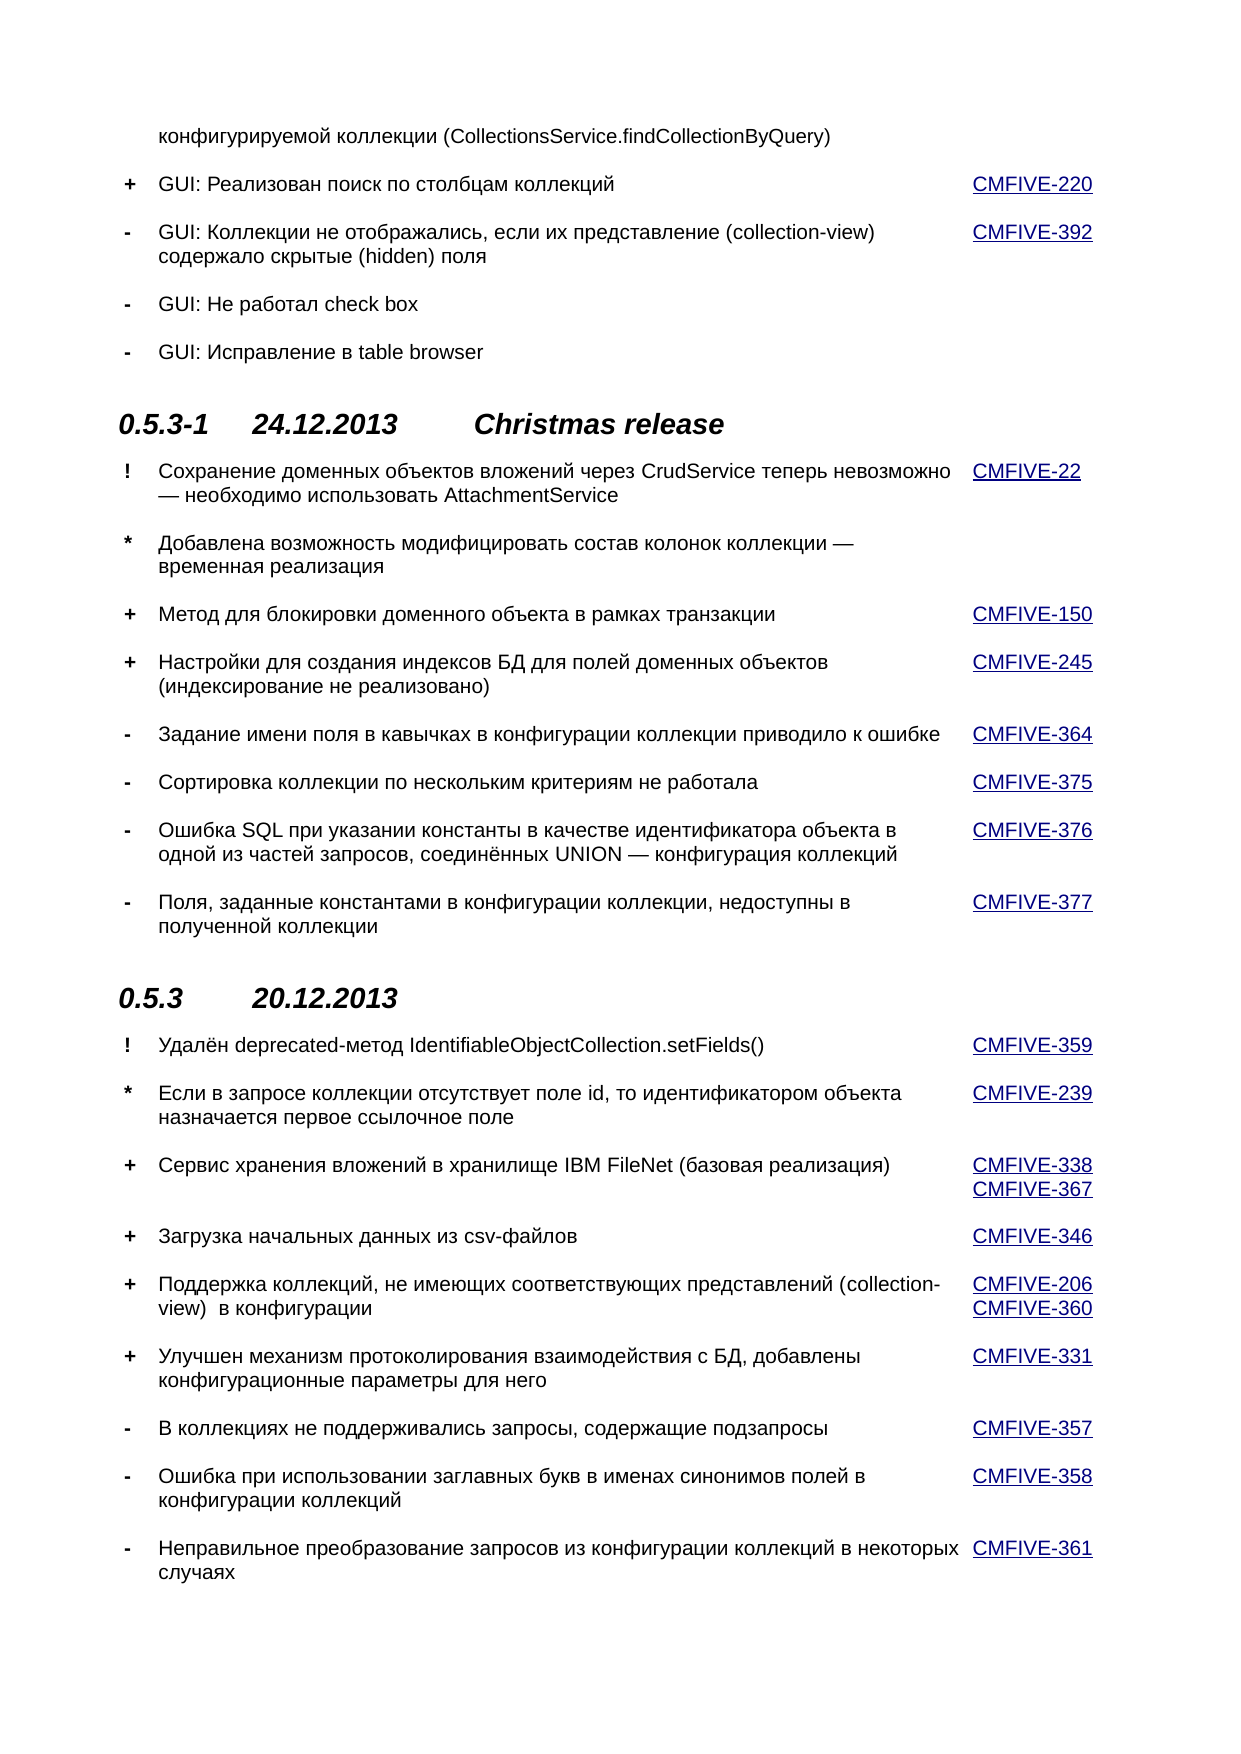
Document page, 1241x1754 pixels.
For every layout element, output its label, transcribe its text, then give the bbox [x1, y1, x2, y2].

table_header Сохранение доменных объектов вложений через CrudService теперь невозможно — необходимо использовать AttachmentService [153, 453, 966, 524]
table_cell [966, 118, 1123, 166]
table_cell - [118, 1530, 152, 1602]
table_cell CMFIVE-346 [966, 1219, 1123, 1266]
table_cell - [118, 884, 152, 956]
table_cell Задание имени поля в кавычках в конфигурации коллекции приводило к ошибке [153, 716, 966, 764]
table_cell - [118, 334, 152, 382]
table_cell конфигурируемой коллекции (CollectionsService.findCollectionByQuery) [153, 118, 966, 166]
table_cell Метод для блокировки доменного объекта в рамках транзакции [153, 596, 966, 644]
table_cell CMFIVE-377 [966, 884, 1123, 956]
table_cell CMFIVE-338 CMFIVE-367 [966, 1147, 1123, 1218]
table_cell [966, 334, 1123, 382]
table_cell + [118, 1219, 152, 1266]
table_cell + [118, 644, 152, 716]
table_cell CMFIVE-220 [966, 166, 1123, 214]
table_header ! [118, 1027, 152, 1075]
table_cell GUI: Исправление в table browser [153, 334, 966, 382]
table_cell CMFIVE-375 [966, 764, 1123, 812]
table_cell Поддержка коллекций, не имеющих соответствующих представлений (collection-view) в конфигурации [153, 1266, 966, 1338]
table_cell - [118, 1410, 152, 1458]
table_cell [966, 525, 1123, 596]
table_cell Настройки для создания индексов БД для полей доменных объектов (индексирование не реализовано) [153, 644, 966, 716]
table_cell CMFIVE-245 [966, 644, 1123, 716]
table_cell - [118, 286, 152, 334]
table_cell Неправильное преобразование запросов из конфигурации коллекций в некоторых случаях [153, 1530, 966, 1602]
table_cell CMFIVE-357 [966, 1410, 1123, 1458]
table_cell Ошибка SQL при указании константы в качестве идентификатора объекта в одной из частей запросов, соединённых UNION — конфигурация коллекций [153, 812, 966, 884]
table_header ! [118, 453, 152, 524]
table_cell CMFIVE-239 [966, 1075, 1123, 1147]
table_cell Если в запросе коллекции отсутствует поле id, то идентификатором объекта назначается первое ссылочное поле [153, 1075, 966, 1147]
table_cell Добавлена возможность модифицировать состав колонок коллекции — временная реализация [153, 525, 966, 596]
table_cell CMFIVE-361 [966, 1530, 1123, 1602]
table_cell CMFIVE-331 [966, 1338, 1123, 1410]
table_cell + [118, 1147, 152, 1218]
table_cell CMFIVE-376 [966, 812, 1123, 884]
table_cell GUI: Коллекции не отображались, если их представление (collection-view) содержало скрытые (hidden) поля [153, 214, 966, 286]
table_cell В коллекциях не поддерживались запросы, содержащие подзапросы [153, 1410, 966, 1458]
table_cell - [118, 764, 152, 812]
table_cell + [118, 596, 152, 644]
table_cell CMFIVE-392 [966, 214, 1123, 286]
table_cell Улучшен механизм протоколирования взаимодействия с БД, добавлены конфигурационные параметры для него [153, 1338, 966, 1410]
table_cell Загрузка начальных данных из csv-файлов [153, 1219, 966, 1266]
table_header Удалён deprecated-метод IdentifiableObjectCollection.setFields() [153, 1027, 966, 1075]
table_cell GUI: Не работал check box [153, 286, 966, 334]
table_cell + [118, 1266, 152, 1338]
table_cell - [118, 716, 152, 764]
table_cell - [118, 812, 152, 884]
table_cell [118, 118, 152, 166]
subtitle 0.5.3 20.12.2013 [118, 981, 1122, 1014]
table_cell CMFIVE-364 [966, 716, 1123, 764]
table_header CMFIVE-359 [966, 1027, 1123, 1075]
table_cell Поля, заданные константами в конфигурации коллекции, недоступны в полученной коллекции [153, 884, 966, 956]
table_cell CMFIVE-150 [966, 596, 1123, 644]
table_cell Сортировка коллекции по нескольким критериям не работала [153, 764, 966, 812]
table_header CMFIVE-22 [966, 453, 1123, 524]
table_cell CMFIVE-206 CMFIVE-360 [966, 1266, 1123, 1338]
table_cell - [118, 214, 152, 286]
subtitle 0.5.3-1 24.12.2013 Christmas release [118, 407, 1122, 440]
table_cell GUI: Реализован поиск по столбцам коллекций [153, 166, 966, 214]
table_cell CMFIVE-358 [966, 1458, 1123, 1530]
table_cell + [118, 166, 152, 214]
table_cell * [118, 1075, 152, 1147]
table_cell Сервис хранения вложений в хранилище IBM FileNet (базовая реализация) [153, 1147, 966, 1218]
table_cell - [118, 1458, 152, 1530]
table_cell + [118, 1338, 152, 1410]
table_cell * [118, 525, 152, 596]
table_cell Ошибка при использовании заглавных букв в именах синонимов полей в конфигурации коллекций [153, 1458, 966, 1530]
table_cell [966, 286, 1123, 334]
